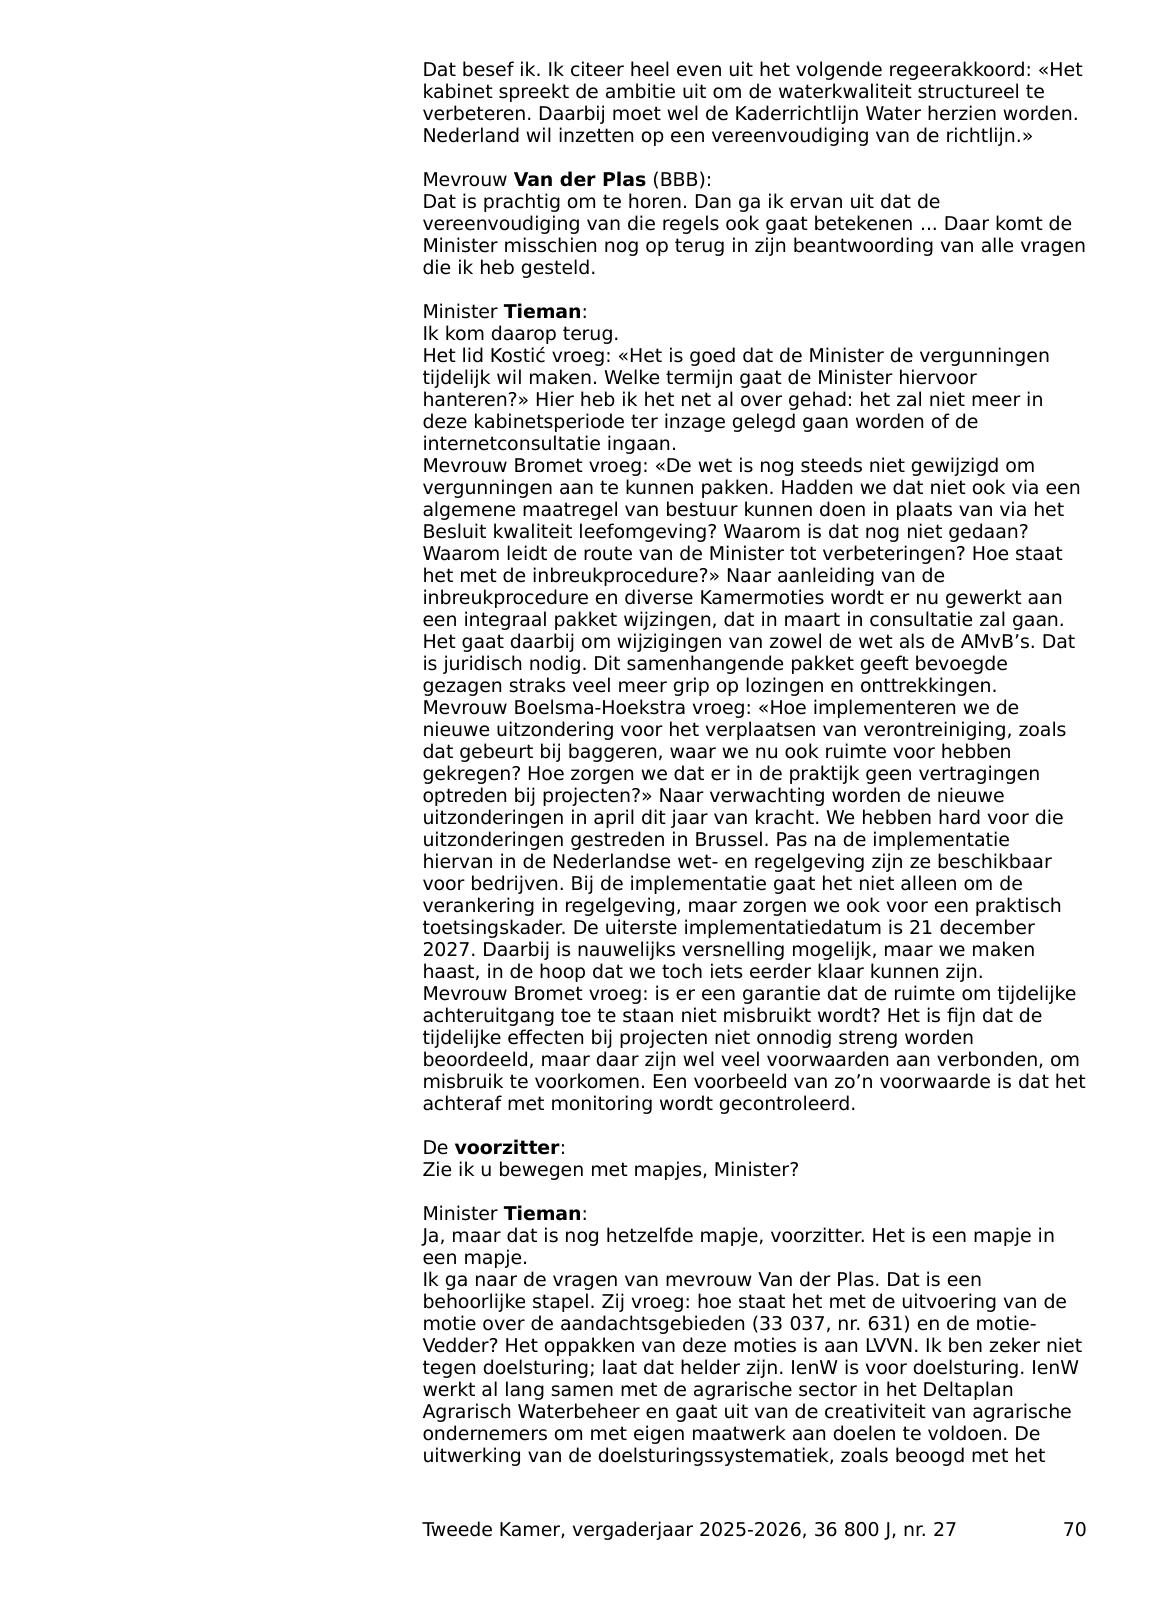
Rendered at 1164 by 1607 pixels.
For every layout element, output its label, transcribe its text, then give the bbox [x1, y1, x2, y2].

text De voorzitter: [422, 1137, 1087, 1159]
text Ik kom daarop terug. [422, 323, 1087, 345]
text Mevrouw Bromet vroeg: «De wet is nog steeds niet gewijzigd om vergunningen aan te kunnen pakken. Hadden we dat niet ook via een algemene maatregel van bestuur kunnen doen in plaats van via het Besluit kwaliteit leefomgeving? Waarom is dat nog niet gedaan? Waarom leidt de route van de Minister tot verbeteringen? Hoe staat het met de inbreukprocedure?» Naar aanleiding van de inbreukprocedure en diverse Kamermoties wordt er nu gewerkt aan een integraal pakket wijzingen, dat in maart in consultatie zal gaan. Het gaat daarbij om wijzigingen van zowel de wet als de AMvB’s. Dat is juridisch nodig. Dit samenhangende pakket geeft bevoegde gezagen straks veel meer grip op lozingen en onttrekkingen. [422, 455, 1087, 697]
text Dat is prachtig om te horen. Dan ga ik ervan uit dat de vereenvoudiging van die regels ook gaat betekenen ... Daar komt de Minister misschien nog op terug in zijn beantwoording van alle vragen die ik heb gesteld. [422, 191, 1087, 279]
text Minister Tieman: [422, 301, 1087, 323]
text Mevrouw Boelsma-Hoekstra vroeg: «Hoe implementeren we de nieuwe uitzondering voor het verplaatsen van verontreiniging, zoals dat gebeurt bij baggeren, waar we nu ook ruimte voor hebben gekregen? Hoe zorgen we dat er in de praktijk geen vertragingen optreden bij projecten?» Naar verwachting worden de nieuwe uitzonderingen in april dit jaar van kracht. We hebben hard voor die uitzonderingen gestreden in Brussel. Pas na de implementatie hiervan in de Nederlandse wet- en regelgeving zijn ze beschikbaar voor bedrijven. Bij de implementatie gaat het niet alleen om de verankering in regelgeving, maar zorgen we ook voor een praktisch toetsingskader. De uiterste implementatiedatum is 21 december 2027. Daarbij is nauwelijks versnelling mogelijk, maar we maken haast, in de hoop dat we toch iets eerder klaar kunnen zijn. [422, 697, 1087, 983]
text Mevrouw Bromet vroeg: is er een garantie dat de ruimte om tijdelijke achteruitgang toe te staan niet misbruikt wordt? Het is fijn dat de tijdelijke effecten bij projecten niet onnodig streng worden beoordeeld, maar daar zijn wel veel voorwaarden aan verbonden, om misbruik te voorkomen. Een voorbeeld van zo’n voorwaarde is dat het achteraf met monitoring wordt gecontroleerd. [422, 983, 1087, 1114]
text Mevrouw Van der Plas (BBB): [422, 169, 1087, 191]
text Het lid Kostić vroeg: «Het is goed dat de Minister de vergunningen tijdelijk wil maken. Welke termijn gaat de Minister hiervoor hanteren?» Hier heb ik het net al over gehad: het zal niet meer in deze kabinetsperiode ter inzage gelegd gaan worden of de internetconsultatie ingaan. [422, 345, 1087, 455]
text Zie ik u bewegen met mapjes, Minister? [422, 1159, 1087, 1181]
text Ik ga naar de vragen van mevrouw Van der Plas. Dat is een behoorlijke stapel. Zij vroeg: hoe staat het met de uitvoering van de motie over de aandachtsgebieden (33 037, nr. 631) en de motie-Vedder? Het oppakken van deze moties is aan LVVN. Ik ben zeker niet tegen doelsturing; laat dat helder zijn. IenW is voor doelsturing. IenW werkt al lang samen met de agrarische sector in het Deltaplan Agrarisch Waterbeheer en gaat uit van de creativiteit van agrarische ondernemers om met eigen maatwerk aan doelen te voldoen. De uitwerking van de doelsturingssystematiek, zoals beoogd met het [422, 1269, 1087, 1467]
text Minister Tieman: [422, 1203, 1087, 1225]
text Dat besef ik. Ik citeer heel even uit het volgende regeerakkoord: «Het kabinet spreekt de ambitie uit om de waterkwaliteit structureel te verbeteren. Daarbij moet wel de Kaderrichtlijn Water herzien worden. Nederland wil inzetten op een vereenvoudiging van de richtlijn.» [422, 59, 1087, 147]
text Ja, maar dat is nog hetzelfde mapje, voorzitter. Het is een mapje in een mapje. [422, 1225, 1087, 1269]
